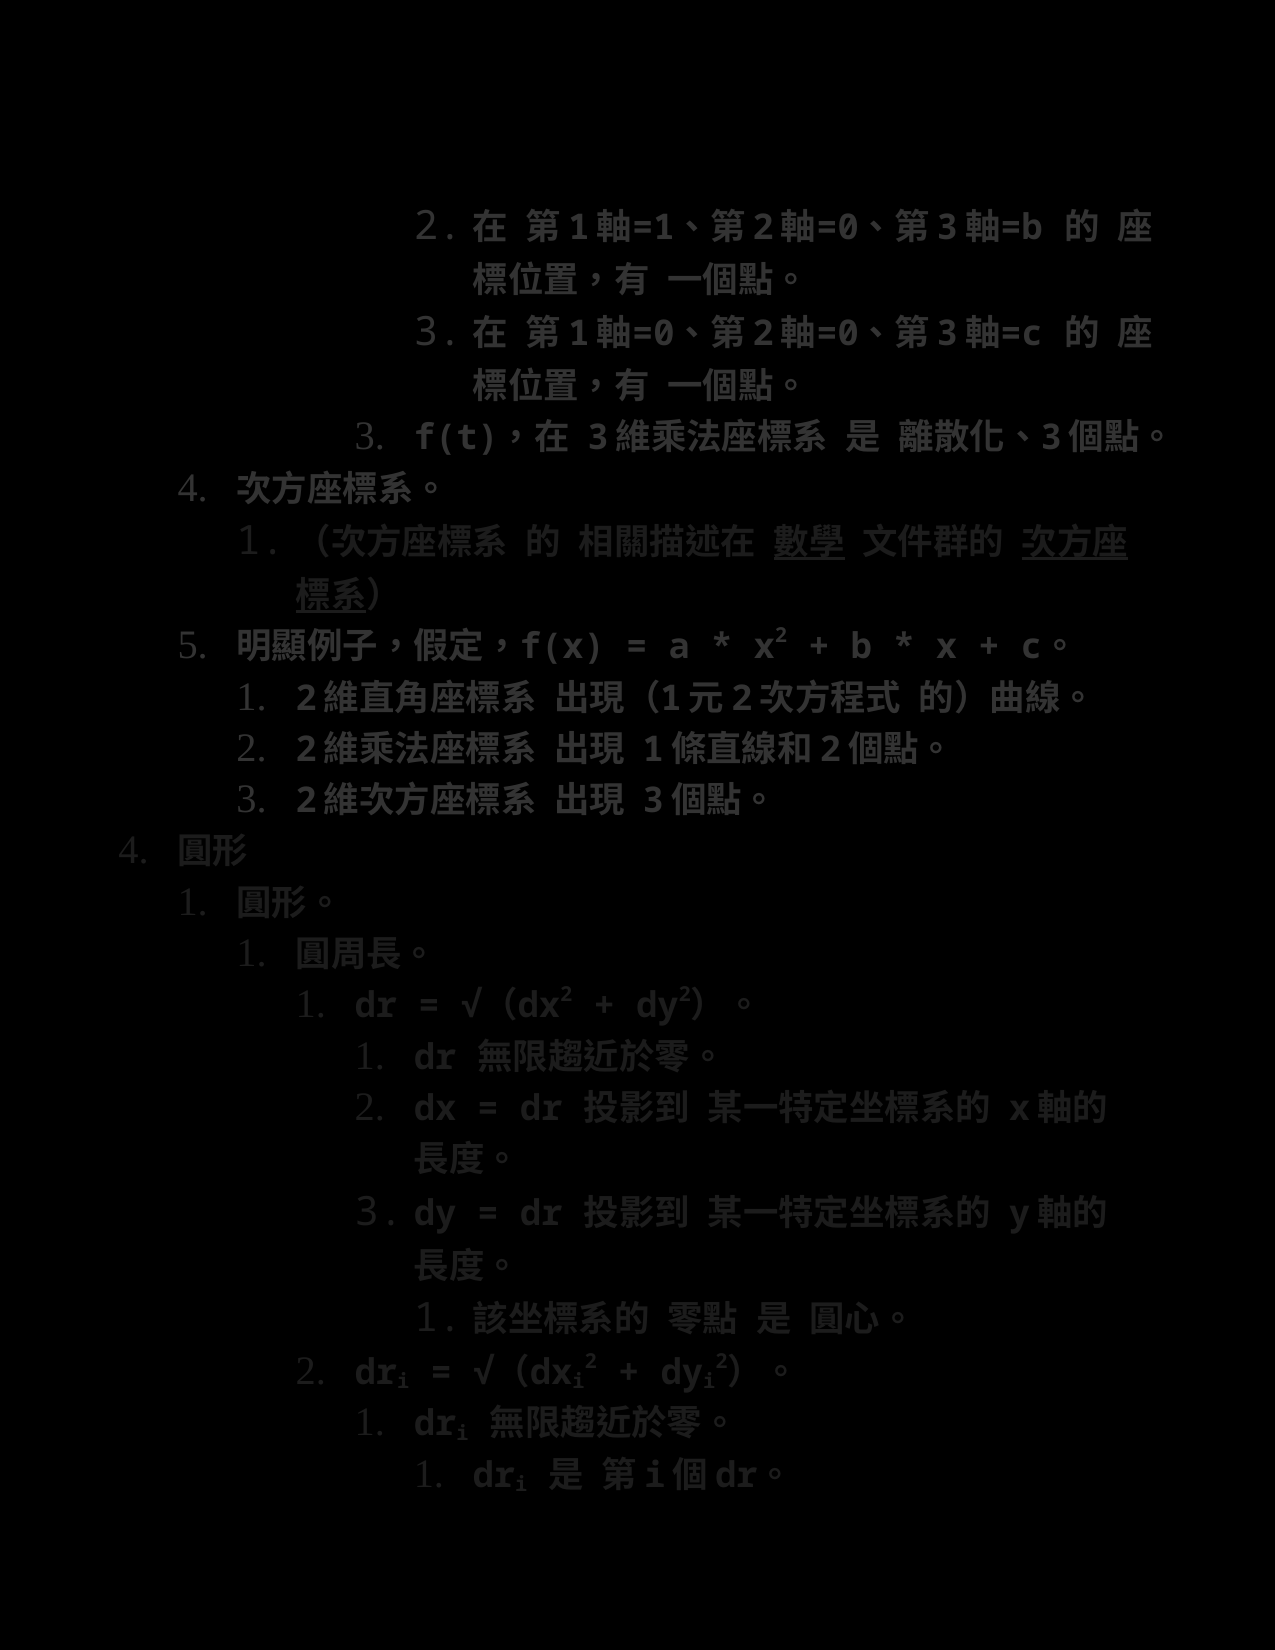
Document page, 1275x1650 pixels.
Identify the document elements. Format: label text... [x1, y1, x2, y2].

list dri = √（dxi2 + dyi2）。 [295, 1343, 1157, 1395]
list 該坐標系的 零點 是 圓心。 [413, 1288, 1157, 1343]
list f(t)，在 3維乘法座標系 是 離散化、3個點。 [354, 408, 1157, 460]
list 圓周長。 [236, 925, 1157, 977]
list dx = dr 投影到 某一特定坐標系的 x軸的 長度。 [354, 1079, 1157, 1182]
list dri 無限趨近於零。 [354, 1395, 1157, 1446]
list 圓形 [118, 823, 1157, 874]
list （次方座標系 的 相關描述在 數學 文件群的 次方座標系） [236, 511, 1157, 617]
list dy = dr 投影到 某一特定坐標系的 y軸的 長度。 [354, 1182, 1157, 1288]
list 在 第1軸=0、第2軸=0、第3軸=c 的 座標位置，有 一個點。 [413, 302, 1157, 408]
list 2維直角座標系 出現（1元2次方程式 的）曲線。 [236, 669, 1157, 720]
list 明顯例子，假定，f(x) = a * x2 + b * x + c。 [177, 617, 1157, 669]
list dri 是 第i個dr。 [413, 1446, 1157, 1497]
list 2維乘法座標系 出現 1條直線和2個點。 [236, 720, 1157, 772]
list 在 第1軸=1、第2軸=0、第3軸=b 的 座標位置，有 一個點。 [413, 196, 1157, 302]
list dr = √（dx2 + dy2）。 [295, 977, 1157, 1028]
list dr 無限趨近於零。 [354, 1028, 1157, 1079]
list 次方座標系。 [177, 460, 1157, 511]
list 2維次方座標系 出現 3個點。 [236, 772, 1157, 823]
list 圓形。 [177, 874, 1157, 925]
